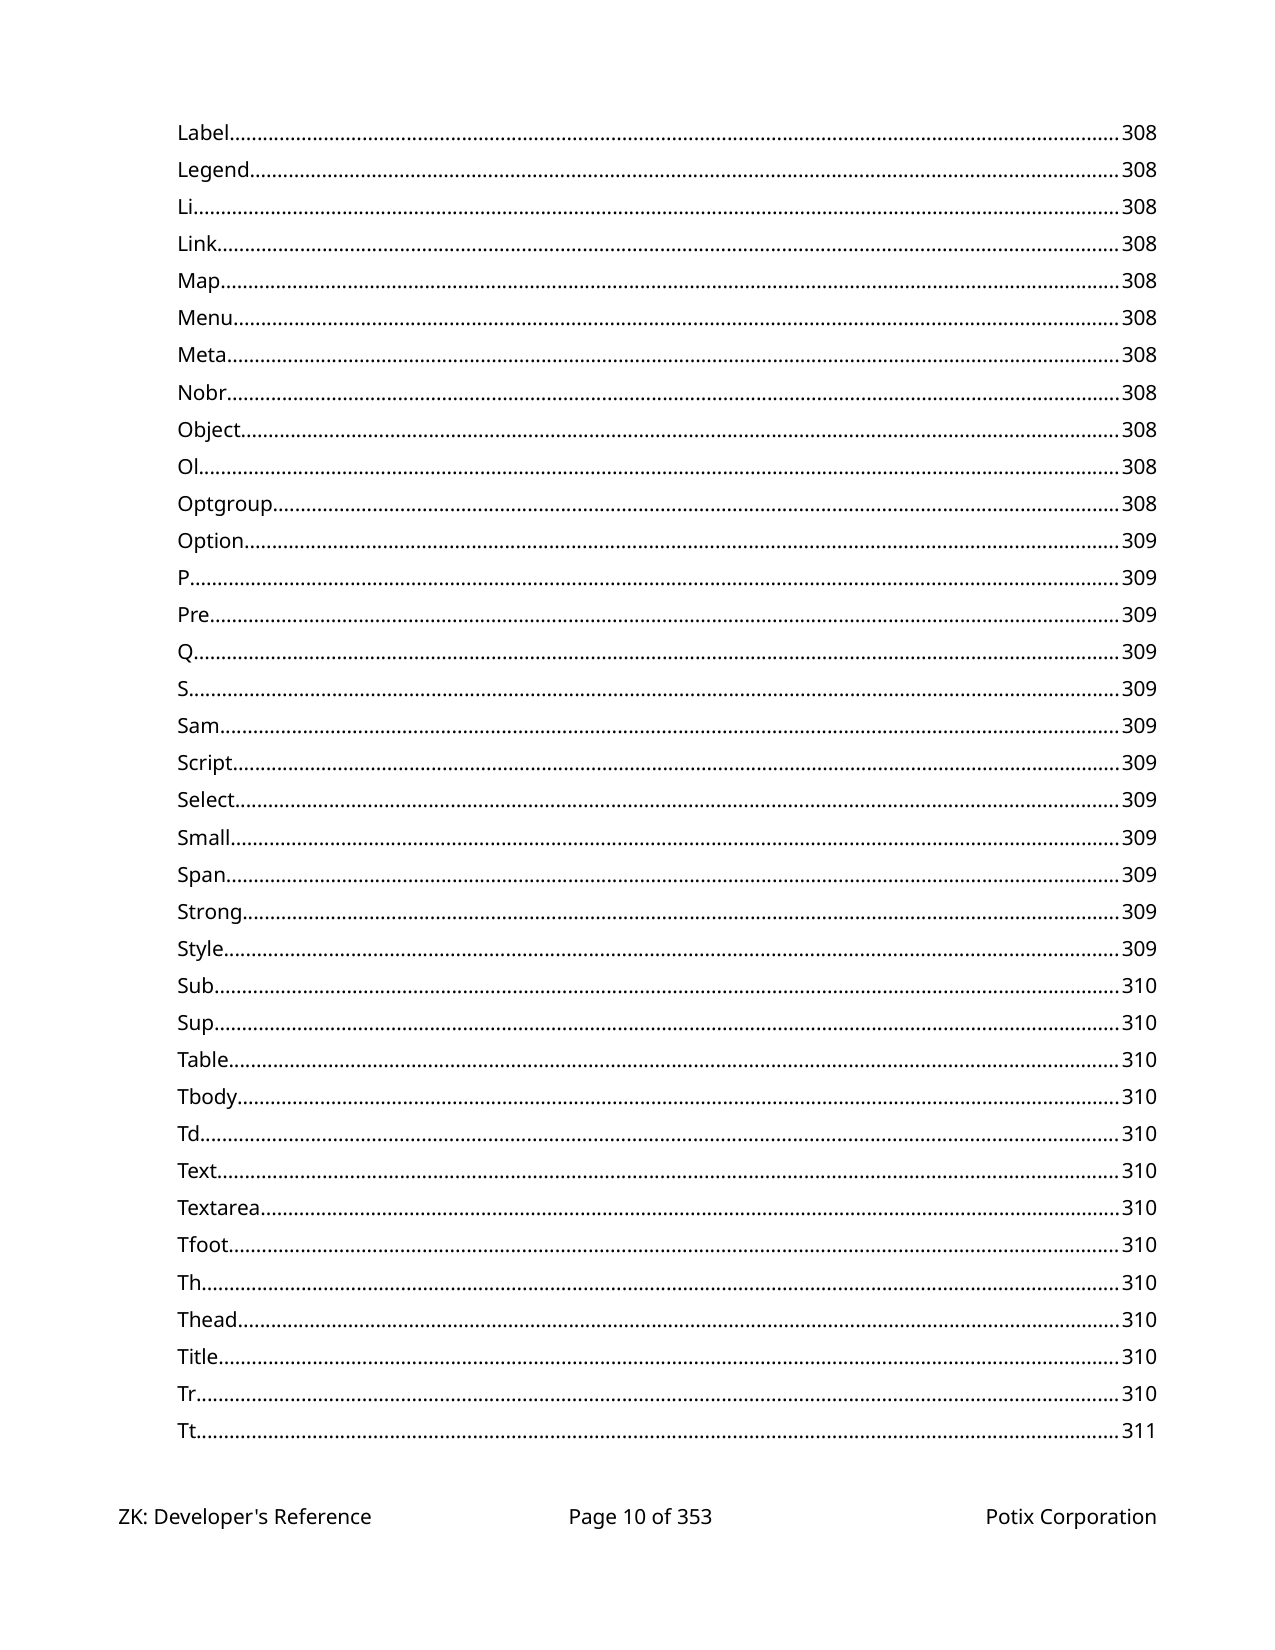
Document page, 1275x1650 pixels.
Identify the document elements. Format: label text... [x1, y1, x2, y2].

text Nobr 308 [177, 378, 1157, 406]
text Th 310 [177, 1268, 1157, 1296]
text Title 310 [177, 1342, 1157, 1370]
text Table 310 [177, 1045, 1157, 1073]
text Option 309 [177, 526, 1157, 554]
text P 309 [177, 563, 1157, 591]
text Text 310 [177, 1156, 1157, 1185]
text Link 308 [177, 229, 1157, 258]
text Pre 309 [177, 600, 1157, 628]
text Tt 311 [177, 1416, 1157, 1444]
text Sam 309 [177, 711, 1157, 740]
text Textarea 310 [177, 1193, 1157, 1222]
text Small 309 [177, 823, 1157, 851]
text Select 309 [177, 786, 1157, 814]
text Map 308 [177, 266, 1157, 295]
text Label 308 [177, 118, 1157, 146]
text Sup 310 [177, 1008, 1157, 1036]
text Ol 308 [177, 452, 1157, 480]
text S 309 [177, 674, 1157, 703]
text Tbody 310 [177, 1082, 1157, 1111]
text Legend 308 [177, 155, 1157, 183]
text Strong 309 [177, 897, 1157, 925]
text Menu 308 [177, 303, 1157, 332]
text Span 309 [177, 860, 1157, 888]
text Thead 310 [177, 1305, 1157, 1333]
text Style 309 [177, 934, 1157, 962]
text Li 308 [177, 192, 1157, 221]
text Q 309 [177, 637, 1157, 666]
text Optgroup 308 [177, 489, 1157, 517]
text Meta 308 [177, 341, 1157, 369]
text Tr 310 [177, 1379, 1157, 1407]
text Object 308 [177, 415, 1157, 443]
text Td 310 [177, 1119, 1157, 1148]
text Sub 310 [177, 971, 1157, 999]
text Script 309 [177, 748, 1157, 777]
text Tfoot 310 [177, 1231, 1157, 1259]
